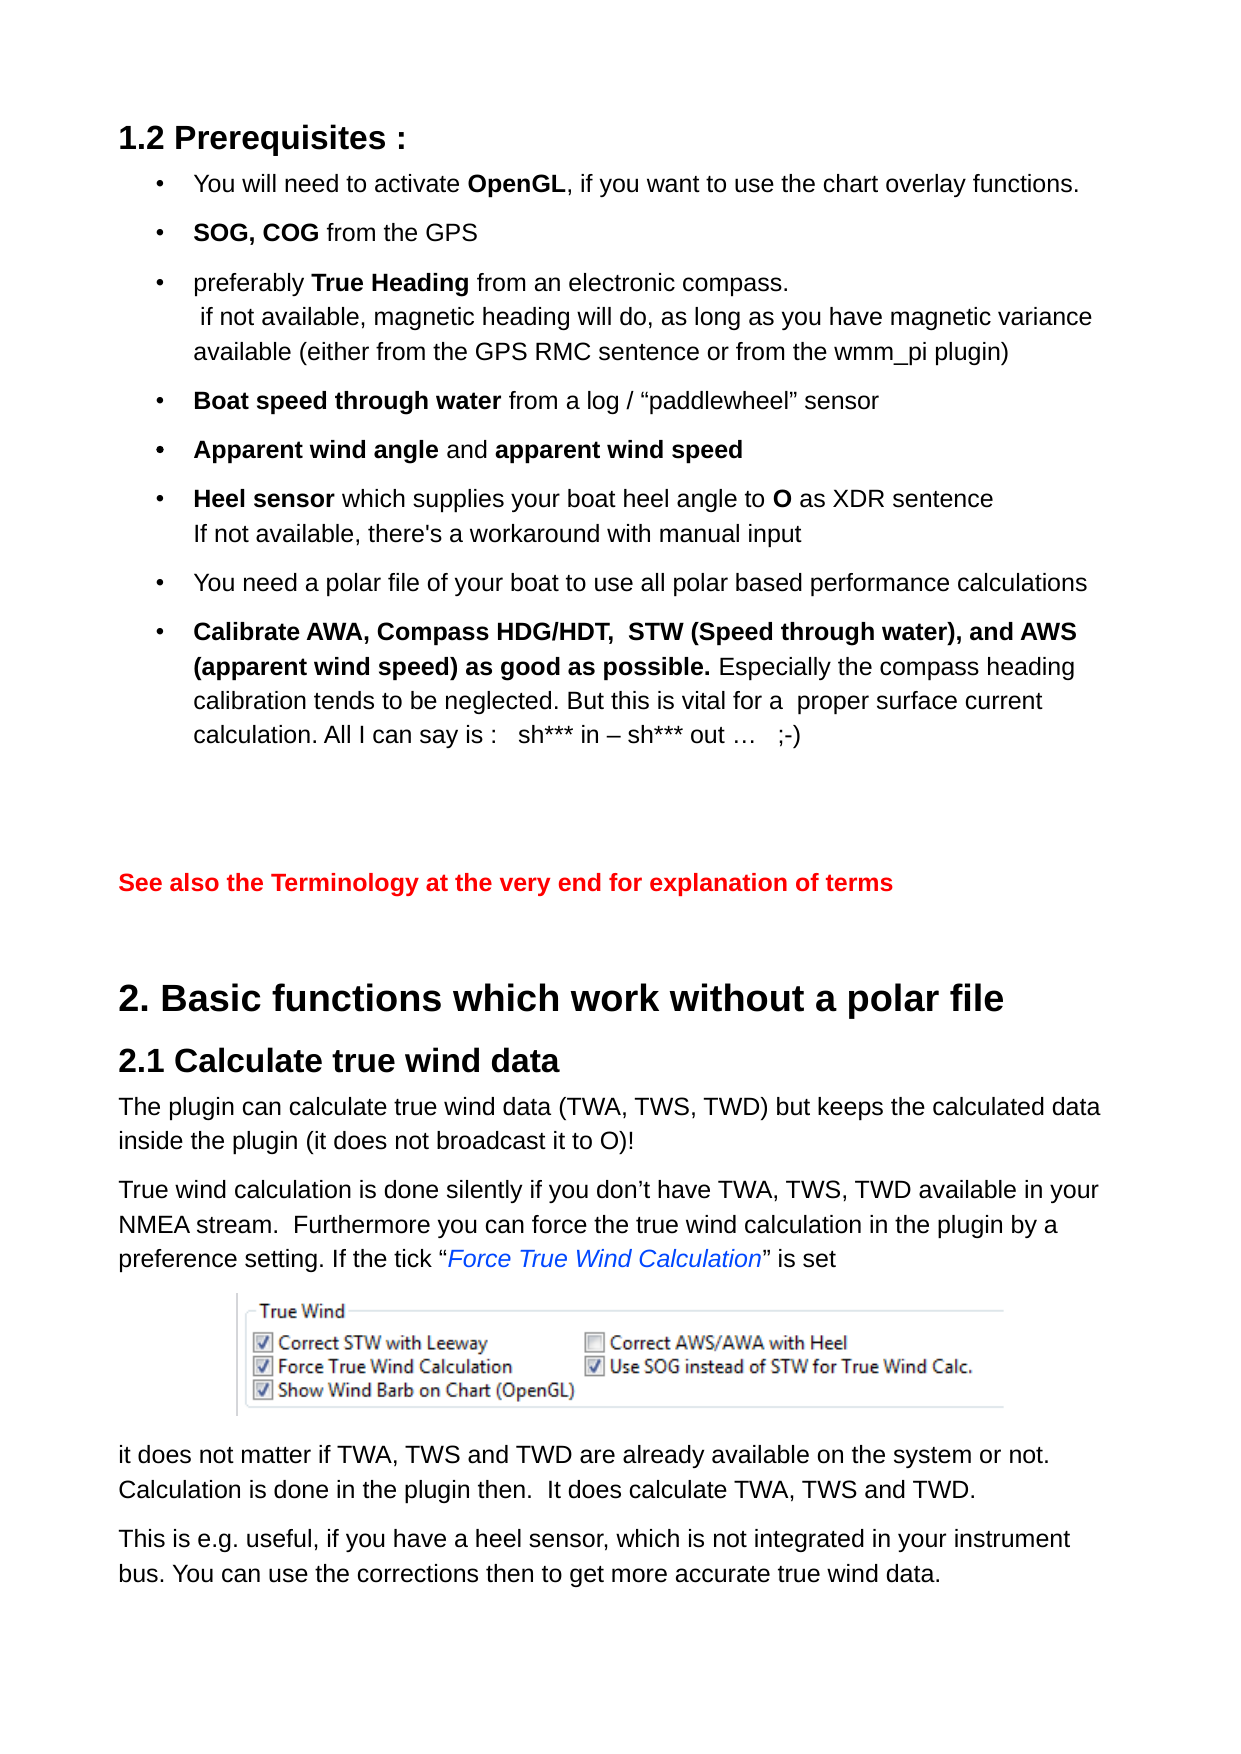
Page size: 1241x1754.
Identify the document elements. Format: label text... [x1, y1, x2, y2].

text See also the Terminology at the very end for explanation of terms [118, 868, 1122, 896]
list SOG, COG from the GPS [156, 218, 1122, 247]
list You need a polar file of your boat to use all polar based performance calculations [156, 568, 1122, 597]
text True wind calculation is done silently if you don’t have TWA, TWS, TWD available in your NMEA stream. Furthermore you can force the true wind calculation in the plugin by a preference setting. If the tick “Force True Wind Calculation” is set [118, 1175, 1122, 1273]
subtitle 1.2 Prerequisites : [118, 118, 1122, 157]
text The plugin can calculate true wind data (TWA, TWS, TWD) but keeps the calculated data inside the plugin (it does not broadcast it to O)! [118, 1092, 1122, 1155]
picture [236, 1293, 1004, 1416]
subtitle 2. Basic functions which work without a polar file [118, 976, 1122, 1020]
text This is e.g. useful, if you have a heel sensor, which is not integrated in your instrument bus. You can use the corrections then to get more accurate true wind data. [118, 1524, 1122, 1587]
list You will need to activate OpenGL, if you want to use the chart overlay functions. [156, 169, 1122, 198]
subtitle 2.1 Calculate true wind data [118, 1041, 1122, 1079]
list Heel sensor which supplies your boat heel angle to O as XDR sentence If not available, there's a workaround with manual input [156, 484, 1122, 547]
list Apparent wind angle and apparent wind speed [156, 435, 1122, 464]
list Boat speed through water from a log / “paddlewheel” sensor [156, 386, 1122, 414]
list Calibrate AWA, Compass HDG/HDT, STW (Speed through water), and AWS (apparent wind speed) as good as possible. Especially the compass heading calibration tends to be neglected. But this is vital for a proper surface current calculation. All I can say is : sh*** in – sh*** out … ;-) [156, 617, 1122, 749]
text it does not matter if TWA, TWS and TWD are already available on the system or not. Calculation is done in the plugin then. It does calculate TWA, TWS and TWD. [118, 1441, 1122, 1504]
list preferably True Heading from an electronic compass. if not available, magnetic heading will do, as long as you have magnetic variance available (either from the GPS RMC sentence or from the wmm_pi plugin) [156, 268, 1122, 365]
